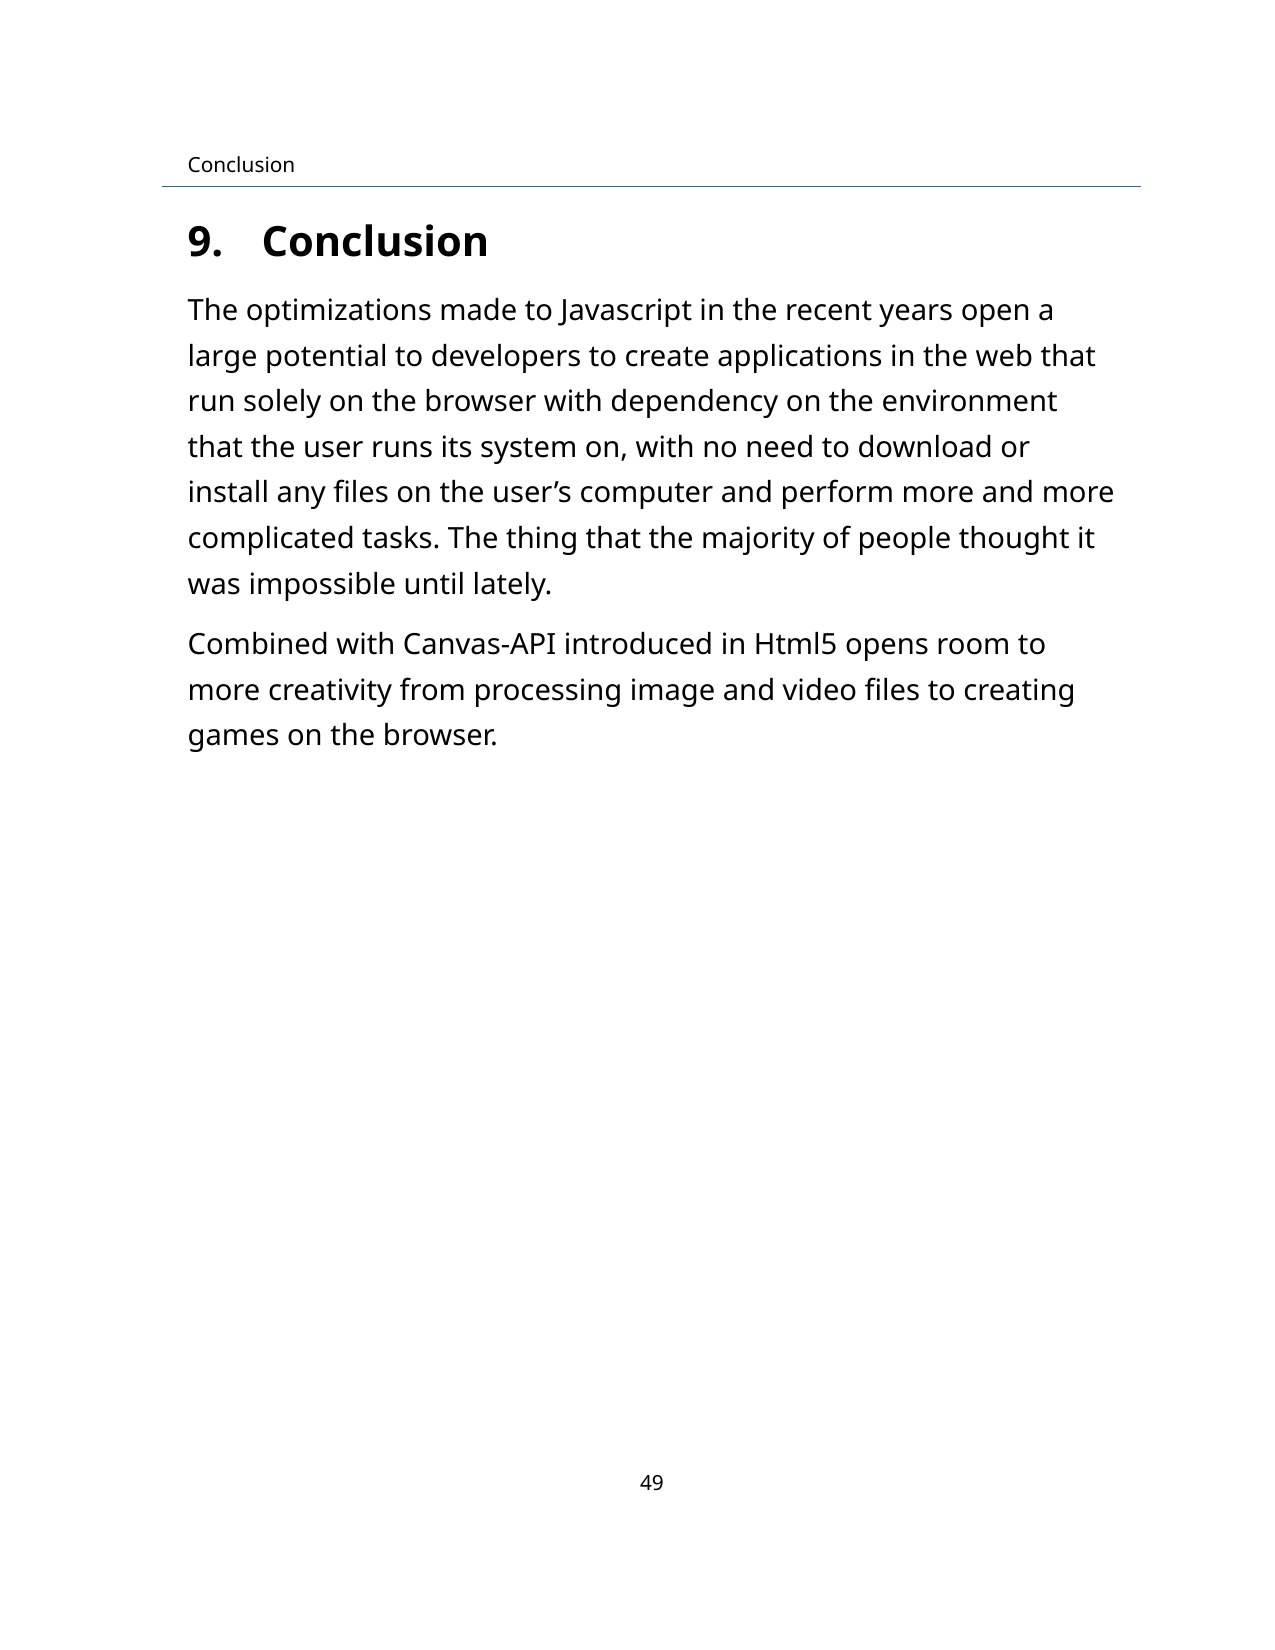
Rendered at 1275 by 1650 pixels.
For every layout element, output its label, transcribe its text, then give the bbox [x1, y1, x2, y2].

text The optimizations made to Javascript in the recent years open a large potential to developers to create applications in the web that run solely on the browser with dependency on the environment that the user runs its system on, with no need to download or install any files on the user’s computer and perform more and more complicated tasks. The thing that the majority of people thought it was impossible until lately. [187, 289, 1116, 603]
text Combined with Canvas-API introduced in Html5 opens room to more creativity from processing image and video files to creating games on the browser. [187, 623, 1116, 754]
subtitle Conclusion [187, 211, 1116, 268]
